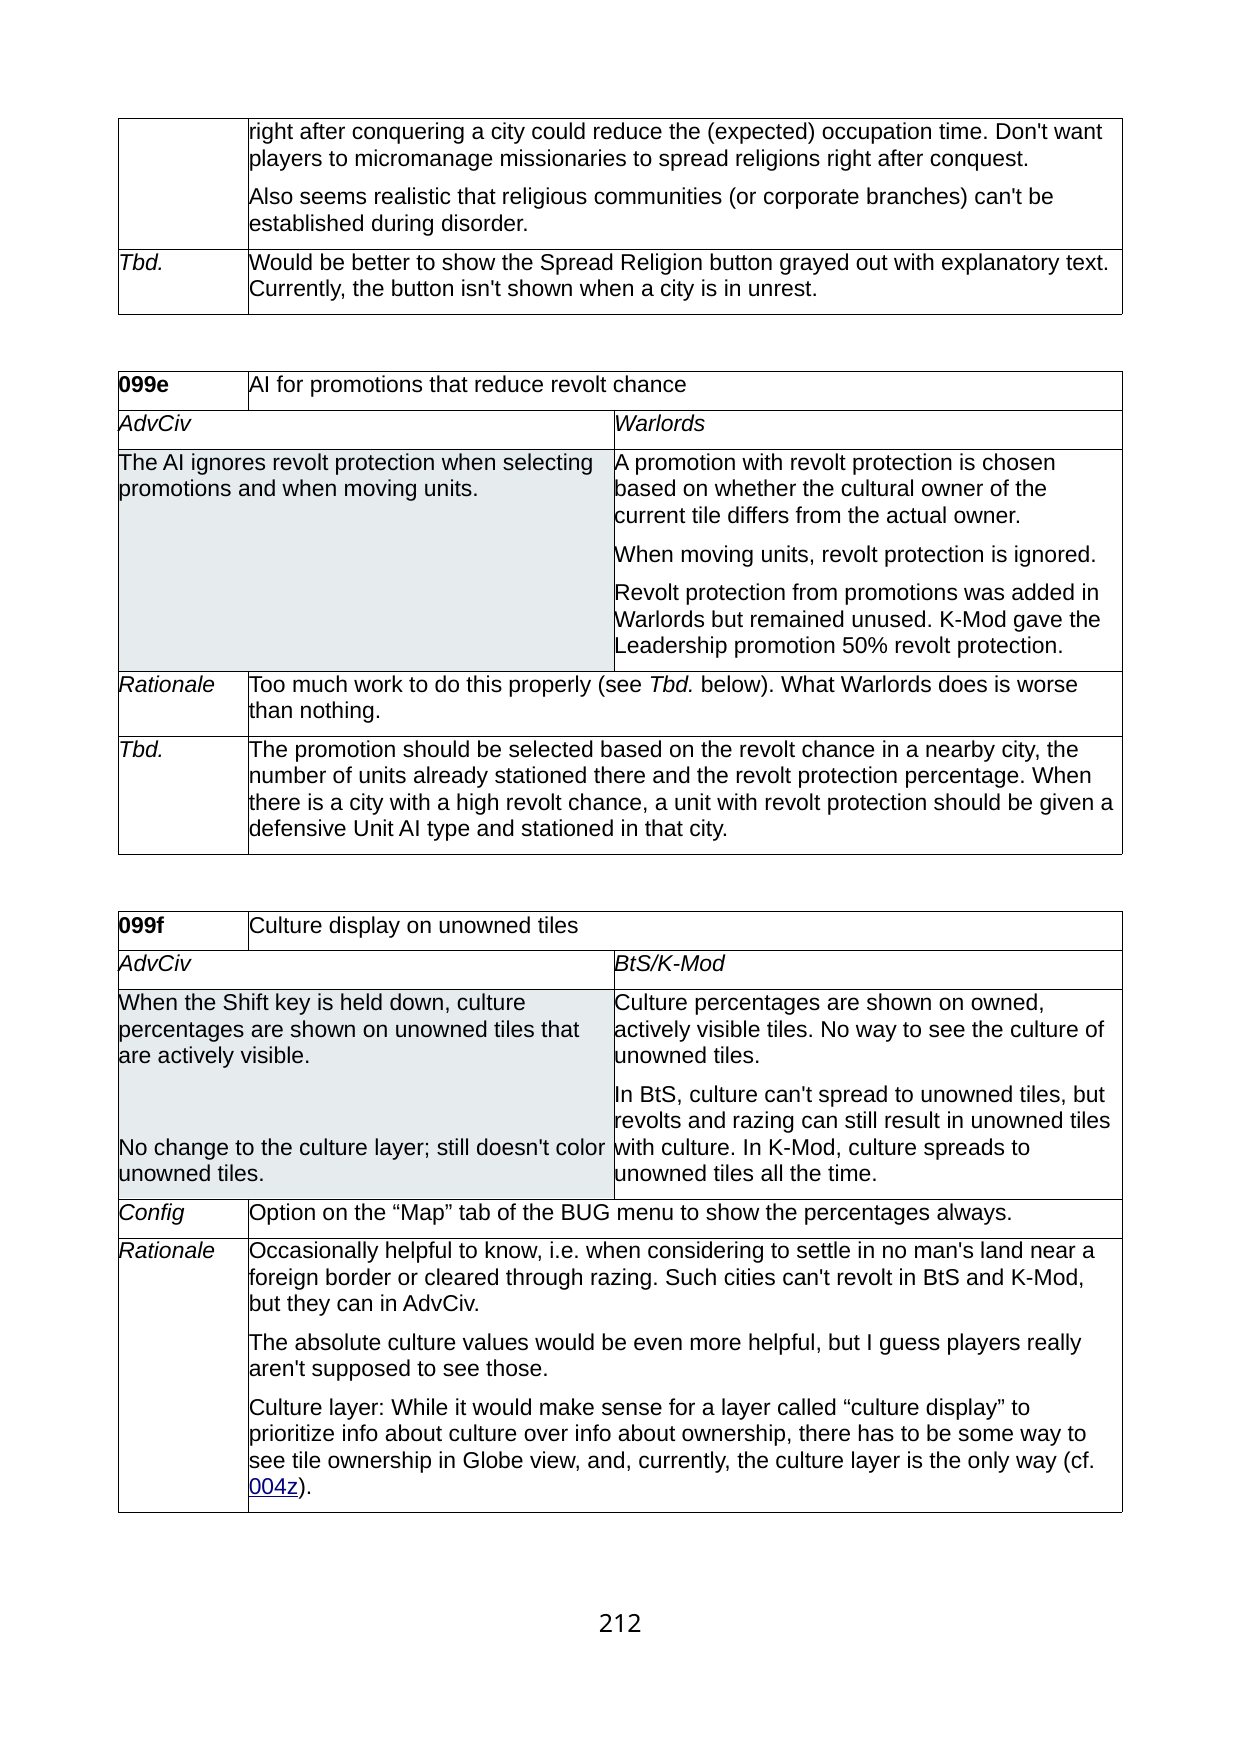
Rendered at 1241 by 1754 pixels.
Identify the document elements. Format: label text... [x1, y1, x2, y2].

table_header Culture display on unowned tiles [249, 912, 1122, 950]
table_cell The promotion should be selected based on the revolt chance in a nearby city, the number of units already stationed there and the revolt protection percentage. When there is a city with a high revolt chance, a unit with revolt protection should be given a defensive Unit AI type and stationed in that city. [249, 737, 1122, 854]
table_cell AdvCiv [119, 411, 614, 449]
table_cell [119, 119, 248, 248]
table_header AI for promotions that reduce revolt chance [249, 372, 1122, 410]
table_cell Rationale [119, 672, 248, 736]
table_cell right after conquering a city could reduce the (expected) occupation time. Don't want players to micromanage missionaries to spread religions right after conquest. Also seems realistic that religious communities (or corporate branches) can't be established during disorder. [249, 119, 1122, 248]
table_cell Rationale [119, 1239, 248, 1512]
table_cell Culture percentages are shown on owned, actively visible tiles. No way to see the culture of unowned tiles. In BtS, culture can't spread to unowned tiles, but revolts and razing can still result in unowned tiles with culture. In K-Mod, culture spreads to unowned tiles all the time. [615, 990, 1122, 1198]
table_cell Tbd. [119, 250, 248, 314]
table_cell Too much work to do this properly (see Tbd. below). What Warlords does is worse than nothing. [249, 672, 1122, 736]
table_cell When the Shift key is held down, culture percentages are shown on unowned tiles that are actively visible. No change to the culture layer; still doesn't color unowned tiles. [119, 990, 614, 1198]
table_cell Config [119, 1200, 248, 1237]
table_cell The AI ignores revolt protection when selecting promotions and when moving units. [119, 450, 614, 671]
table_cell Would be better to show the Spread Religion button grayed out with explanatory text. Currently, the button isn't shown when a city is in unrest. [249, 250, 1122, 314]
table_cell Warlords [615, 411, 1122, 449]
table_cell Occasionally helpful to know, i.e. when considering to settle in no man's land near a foreign border or cleared through razing. Such cities can't revolt in BtS and K-Mod, but they can in AdvCiv. The absolute culture values would be even more helpful, but I guess players really aren't supposed to see those. Culture layer: While it would make sense for a layer called “culture display” to prioritize info about culture over info about ownership, there has to be some way to see tile ownership in Globe view, and, currently, the culture layer is the only way (cf. 004z). [249, 1239, 1122, 1512]
table_cell A promotion with revolt protection is chosen based on whether the cultural owner of the current tile differs from the actual owner. When moving units, revolt protection is ignored. Revolt protection from promotions was added in Warlords but remained unused. K-Mod gave the Leadership promotion 50% revolt protection. [615, 450, 1122, 671]
table_cell BtS/K-Mod [615, 951, 1122, 989]
table_header 099f [119, 912, 248, 950]
table_cell AdvCiv [119, 951, 614, 989]
table_header 099e [119, 372, 248, 410]
table_cell Tbd. [119, 737, 248, 854]
table_cell Option on the “Map” tab of the BUG menu to show the percentages always. [249, 1200, 1122, 1237]
